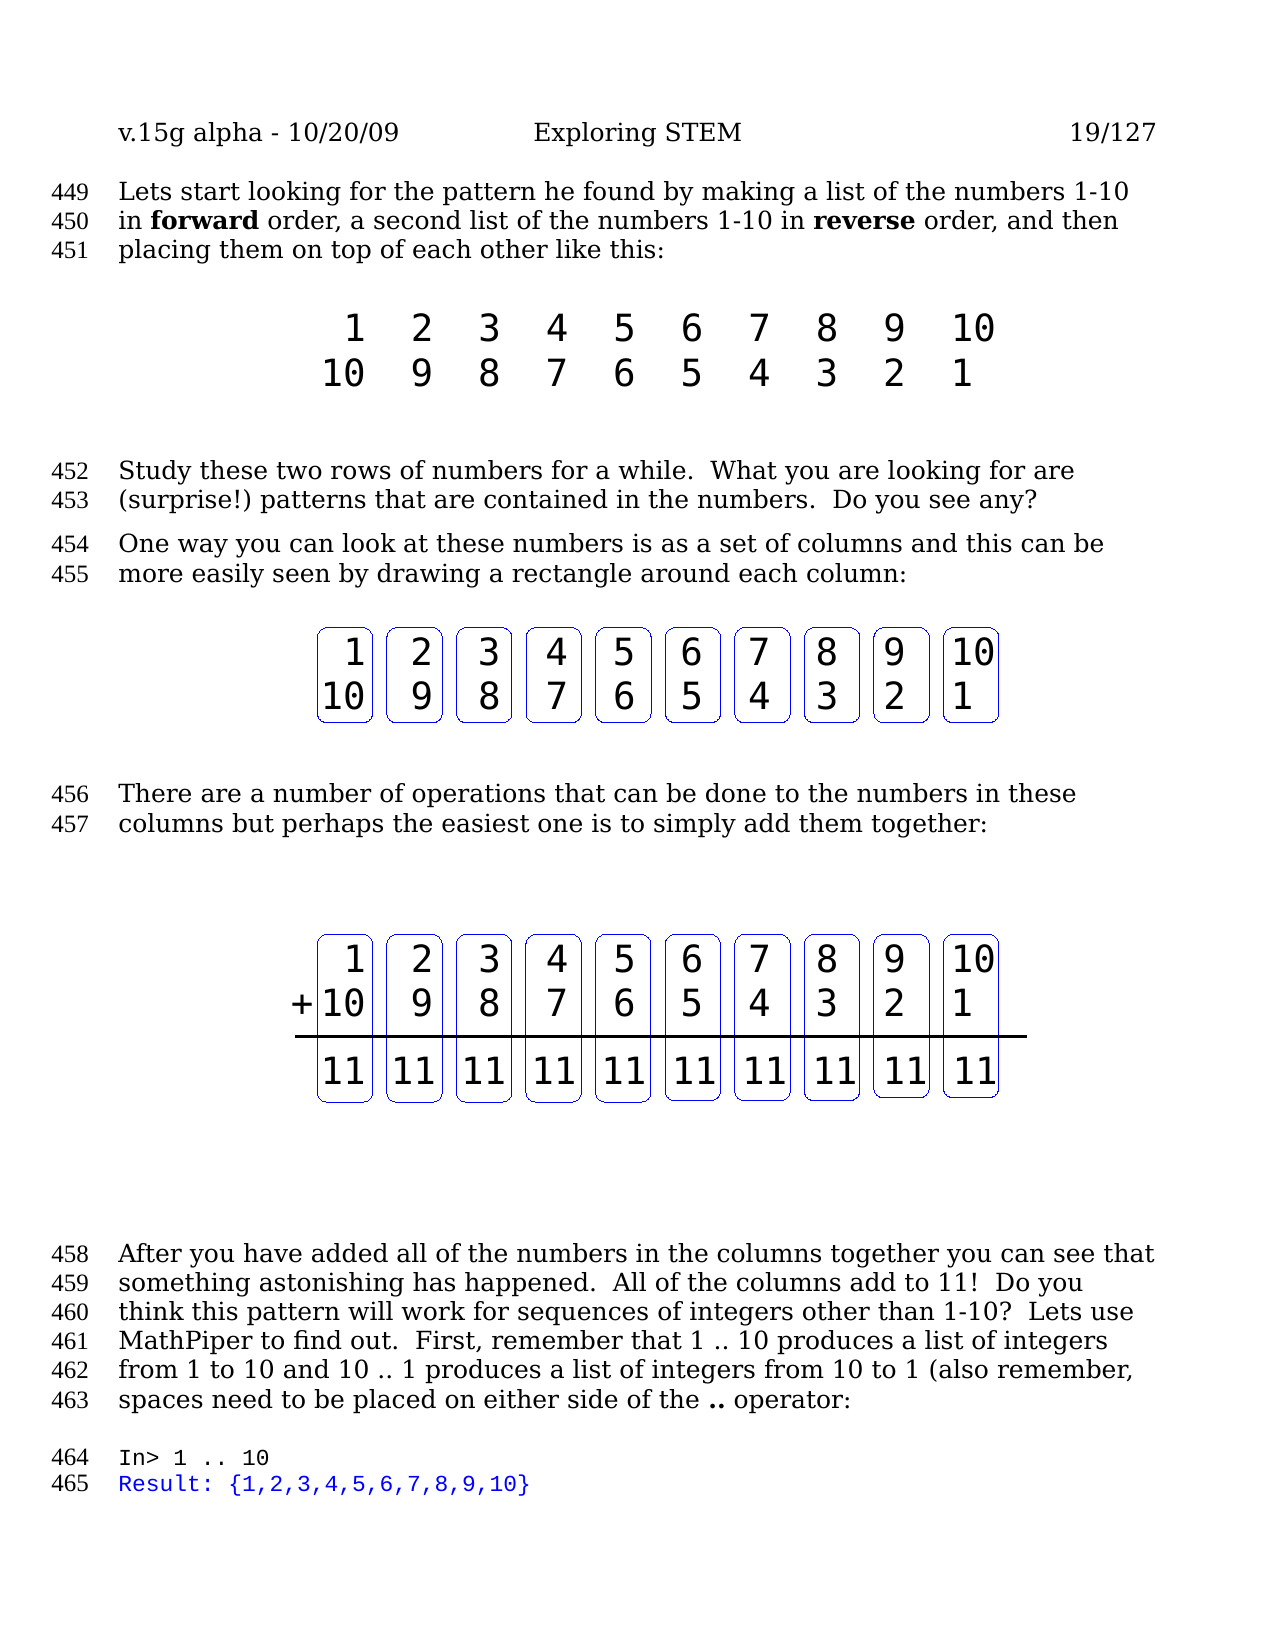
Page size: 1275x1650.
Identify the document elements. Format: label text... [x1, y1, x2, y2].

text Result: {1,2,3,4,5,6,7,8,9,10} [118, 1472, 1157, 1498]
text After you have added all of the numbers in the columns together you can see that something astonishing has happened. All of the columns add to 11! Do you think this pattern will work for sequences of integers other than 1-10? Lets use MathPiper to find out. First, remember that 1 .. 10 produces a list of integers from 1 to 10 and 10 .. 1 produces a list of integers from 10 to 1 (also remember, spaces need to be placed on either side of the .. operator: [118, 1239, 1157, 1414]
text Lets start looking for the pattern he found by making a list of the numbers 1-10 in forward order, a second list of the numbers 1-10 in reverse order, and then placing them on top of each other like this: [118, 177, 1157, 264]
text Study these two rows of numbers for a while. What you are looking for are (surprise!) patterns that are contained in the numbers. Do you see any? [118, 456, 1157, 514]
text There are a number of operations that can be done to the numbers in these columns but perhaps the easiest one is to simply add them together: [118, 779, 1157, 838]
text In> 1 .. 10 [118, 1446, 1157, 1472]
text One way you can look at these numbers is as a set of columns and this can be more easily seen by drawing a rectangle around each column: [118, 529, 1157, 588]
